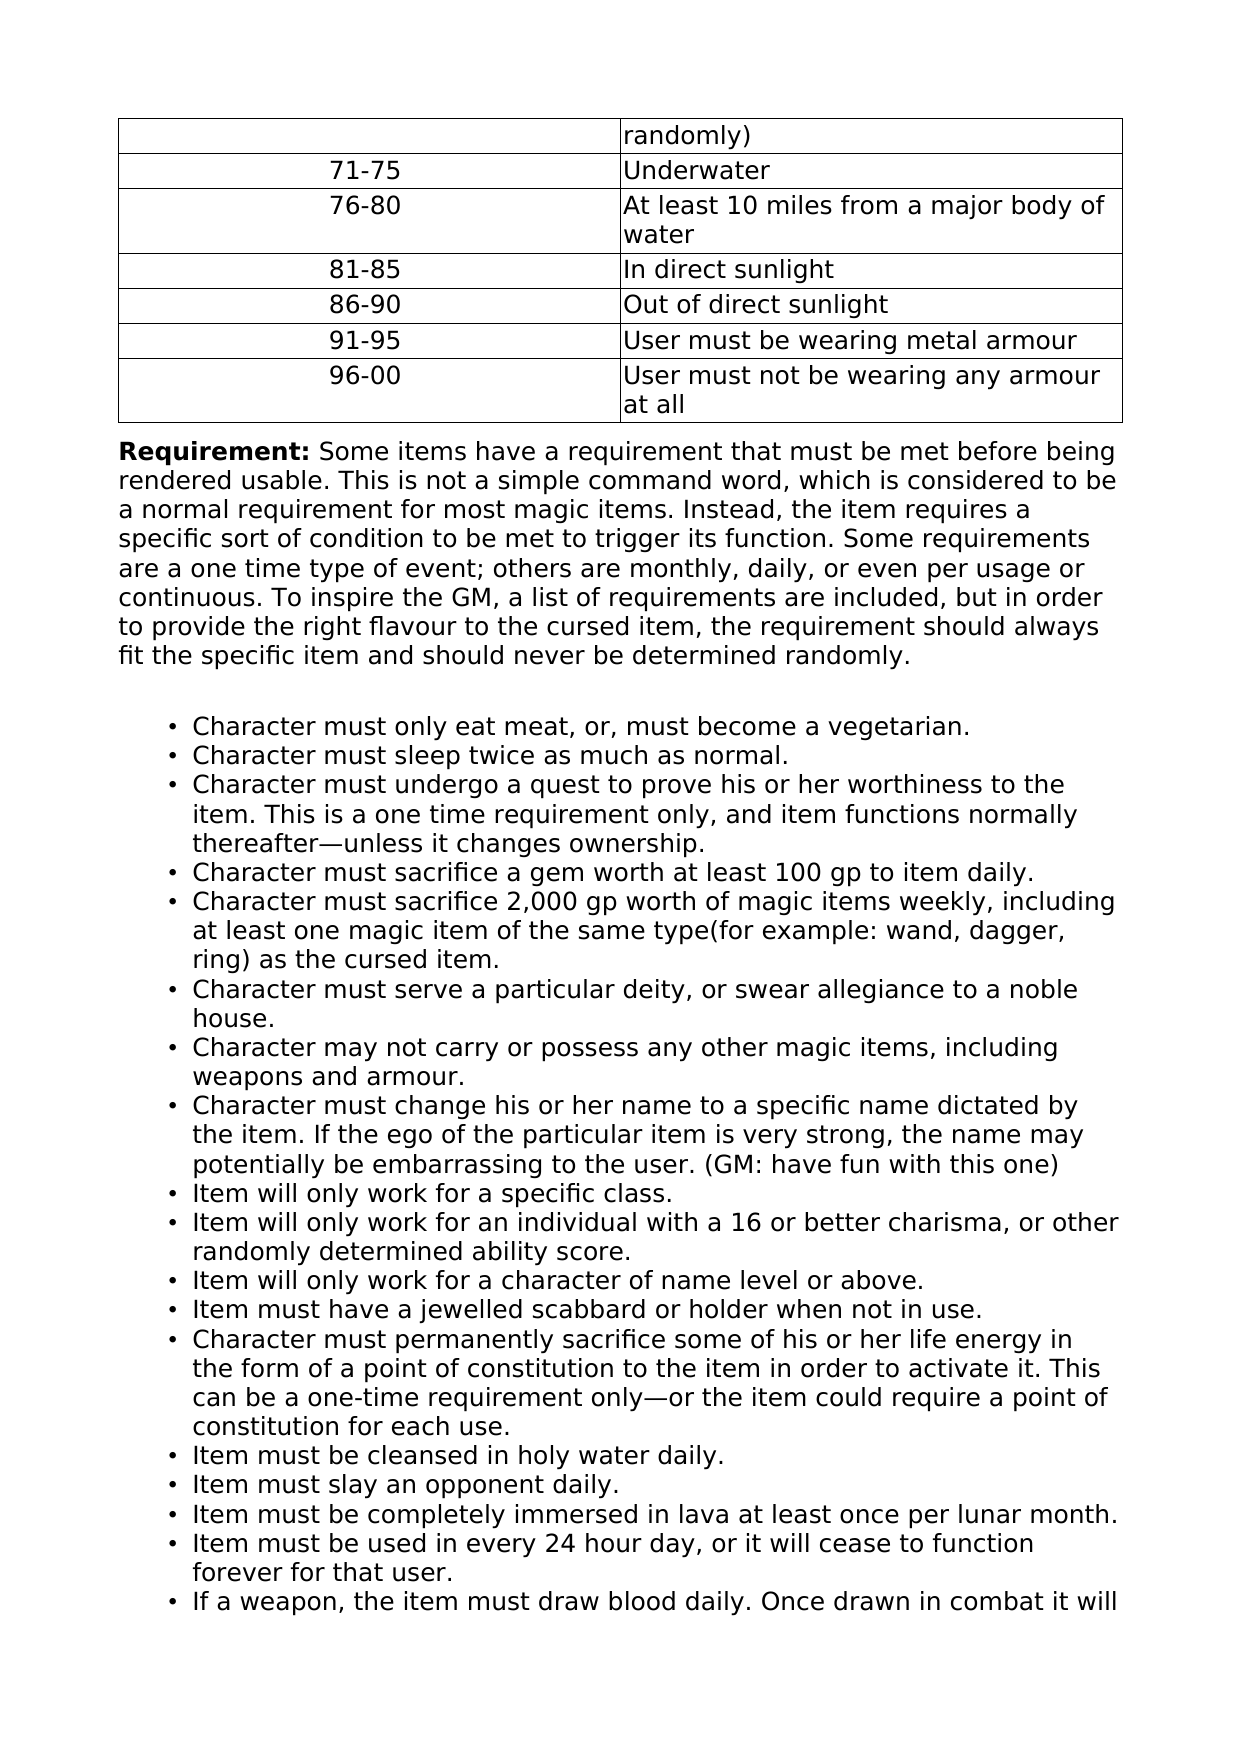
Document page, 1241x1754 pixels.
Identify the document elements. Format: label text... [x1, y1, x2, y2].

table_cell 81-85 [119, 254, 620, 288]
table_cell In direct sunlight [621, 254, 1122, 288]
table_cell Underwater [621, 154, 1122, 188]
table_cell User must be wearing metal armour [621, 324, 1122, 358]
list Character must sacrifice 2,000 gp worth of magic items weekly, including at least one magic item of the same type(for example: wand, dagger, ring) as the cursed item. [177, 887, 1122, 975]
list Character must undergo a quest to prove his or her worthiness to the item. This is a one time requirement only, and item functions normally thereafter—unless it changes ownership. [177, 771, 1122, 858]
table_cell 71-75 [119, 154, 620, 188]
table_cell Out of direct sunlight [621, 289, 1122, 323]
list Character must permanently sacrifice some of his or her life energy in the form of a point of constitution to the item in order to activate it. This can be a one-time requirement only—or the item could require a point of constitution for each use. [177, 1325, 1122, 1442]
list Character must serve a particular deity, or swear allegiance to a noble house. [177, 975, 1122, 1033]
table_cell 86-90 [119, 289, 620, 323]
list Item must be completely immersed in lava at least once per lunar month. [177, 1500, 1122, 1529]
list Item must be used in every 24 hour day, or it will cease to function forever for that user. [177, 1529, 1122, 1587]
list Character must change his or her name to a specific name dictated by the item. If the ego of the particular item is very strong, the name may potentially be embarrassing to the user. (GM: have fun with this one) [177, 1092, 1122, 1179]
list Character must only eat meat, or, must become a vegetarian. [177, 712, 1122, 742]
list Item will only work for an individual with a 16 or better charisma, or other randomly determined ability score. [177, 1208, 1122, 1267]
text Requirement: Some items have a requirement that must be met before being rendered usable. This is not a simple command word, which is considered to be a normal requirement for most magic items. Instead, the item requires a specific sort of condition to be met to trigger its function. Some requirements are a one time type of event; others are monthly, daily, or even per usage or continuous. To inspire the GM, a list of requirements are included, but in order to provide the right flavour to the cursed item, the requirement should always fit the specific item and should never be determined randomly. [118, 437, 1122, 670]
table_cell At least 10 miles from a major body of water [621, 189, 1122, 253]
table_cell 76-80 [119, 189, 620, 253]
table_cell randomly) [621, 119, 1122, 153]
list Item must be cleansed in holy water daily. [177, 1442, 1122, 1471]
list Item will only work for a specific class. [177, 1179, 1122, 1208]
list If a weapon, the item must draw blood daily. Once drawn in combat it will [177, 1587, 1122, 1617]
list Character must sleep twice as much as normal. [177, 742, 1122, 771]
table_cell 96-00 [119, 359, 620, 422]
list Item must slay an opponent daily. [177, 1471, 1122, 1500]
table_cell 91-95 [119, 324, 620, 358]
list Character must sacrifice a gem worth at least 100 gp to item daily. [177, 858, 1122, 887]
table_cell [119, 119, 620, 153]
table_cell User must not be wearing any armour at all [621, 359, 1122, 422]
list Item will only work for a character of name level or above. [177, 1267, 1122, 1296]
list Character may not carry or possess any other magic items, including weapons and armour. [177, 1033, 1122, 1092]
list Item must have a jewelled scabbard or holder when not in use. [177, 1296, 1122, 1325]
